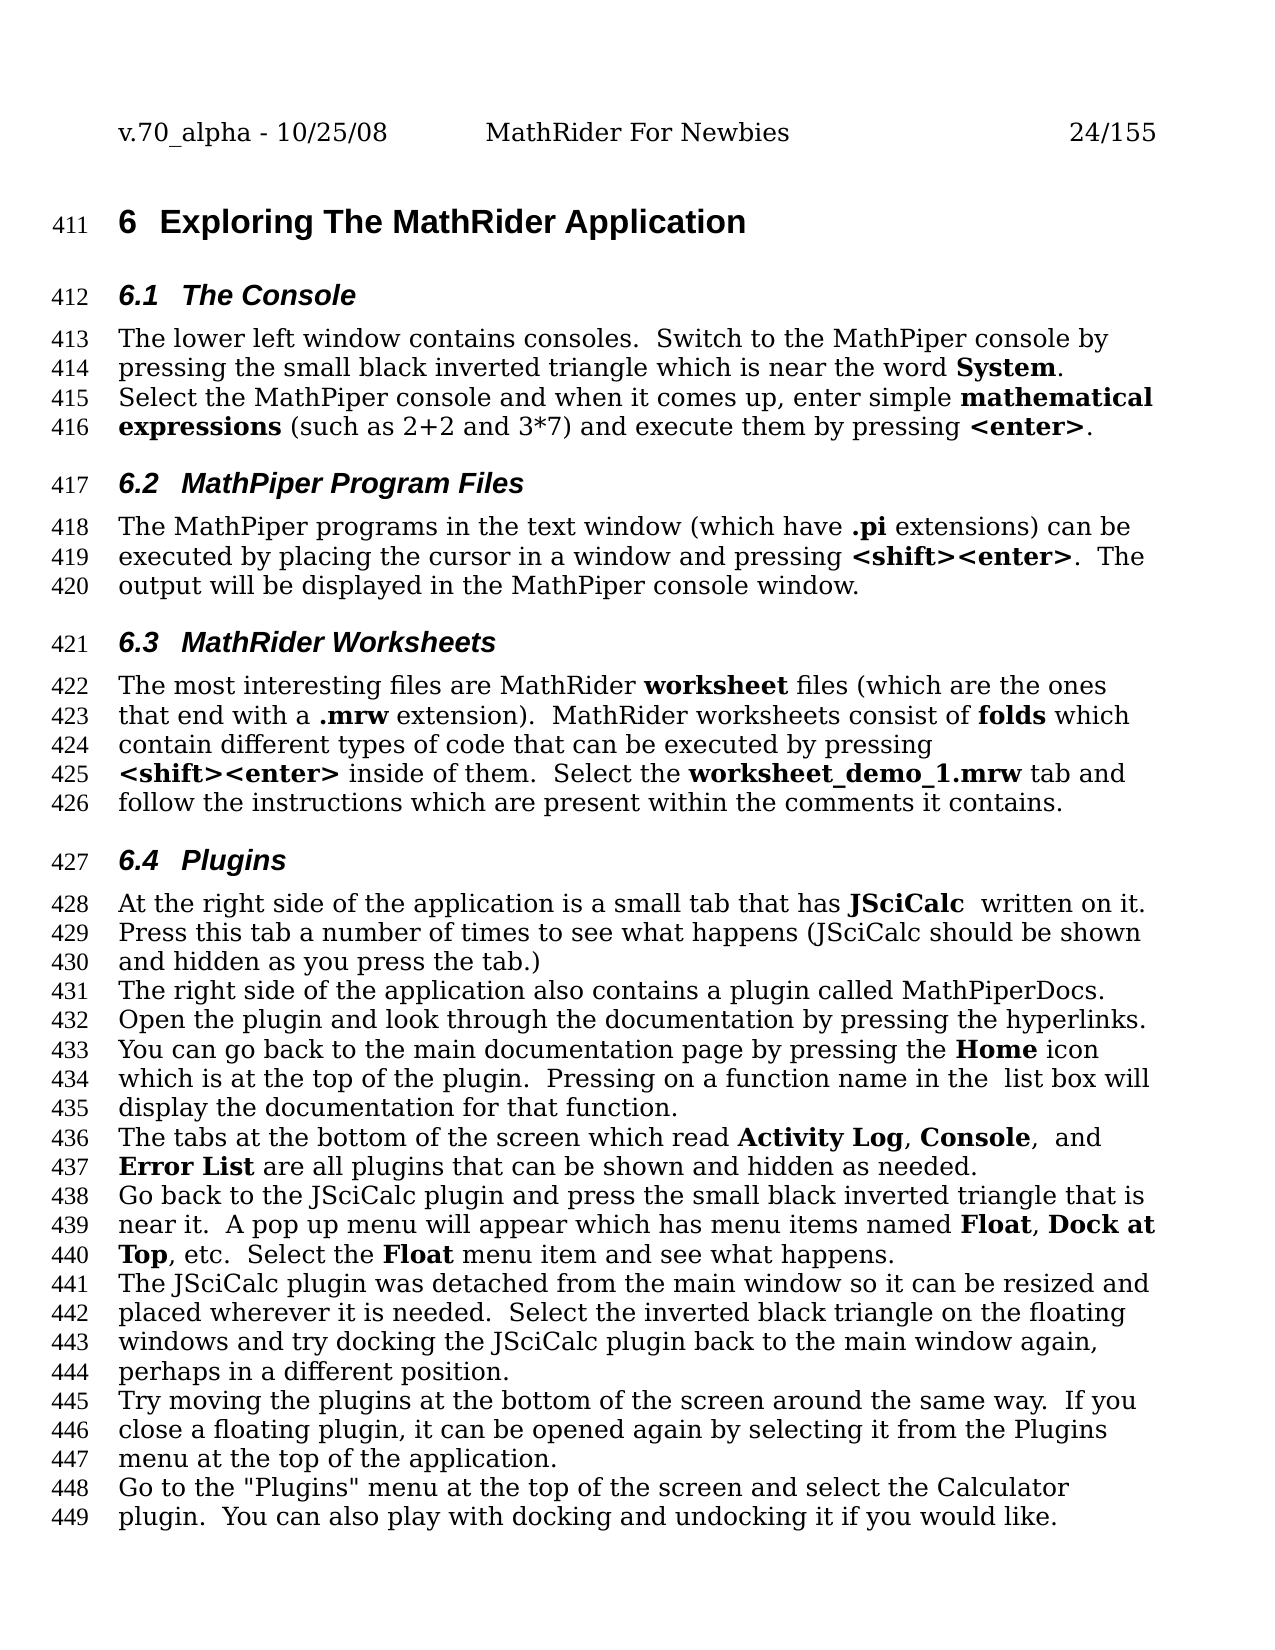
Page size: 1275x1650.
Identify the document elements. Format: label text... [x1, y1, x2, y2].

text The JSciCalc plugin was detached from the main window so it can be resized and placed wherever it is needed. Select the inverted black triangle on the floating windows and try docking the JSciCalc plugin back to the main window again, perhaps in a different position. [118, 1269, 1157, 1386]
text Go to the "Plugins" menu at the top of the screen and select the Calculator plugin. You can also play with docking and undocking it if you would like. [118, 1473, 1157, 1532]
text The lower left window contains consoles. Switch to the MathPiper console by pressing the small black inverted triangle which is near the word System. Select the MathPiper console and when it comes up, enter simple mathematical expressions (such as 2+2 and 3*7) and execute them by pressing <enter>. [118, 324, 1157, 441]
text The most interesting files are MathRider worksheet files (which are the ones that end with a .mrw extension). MathRider worksheets consist of folds which contain different types of code that can be executed by pressing <shift><enter> inside of them. Select the worksheet_demo_1.mrw tab and follow the instructions which are present within the comments it contains. [118, 671, 1157, 818]
text Go back to the JSciCalc plugin and press the small black inverted triangle that is near it. A pop up menu will appear which has menu items named Float, Dock at Top, etc. Select the Float menu item and see what happens. [118, 1181, 1157, 1269]
subtitle The Console [118, 278, 1157, 311]
text Try moving the plugins at the bottom of the screen around the same way. If you close a floating plugin, it can be opened again by selecting it from the Plugins menu at the top of the application. [118, 1386, 1157, 1473]
text The tabs at the bottom of the screen which read Activity Log, Console, and Error List are all plugins that can be shown and hidden as needed. [118, 1122, 1157, 1181]
subtitle Exploring The MathRider Application [118, 202, 1157, 240]
text At the right side of the application is a small tab that has JSciCalc written on it. Press this tab a number of times to see what happens (JSciCalc should be shown and hidden as you press the tab.) [118, 889, 1157, 976]
subtitle MathRider Worksheets [118, 625, 1157, 659]
subtitle Plugins [118, 843, 1157, 876]
text The right side of the application also contains a plugin called MathPiperDocs. Open the plugin and look through the documentation by pressing the hyperlinks. You can go back to the main documentation page by pressing the Home icon which is at the top of the plugin. Pressing on a function name in the list box will display the documentation for that function. [118, 976, 1157, 1122]
subtitle MathPiper Program Files [118, 466, 1157, 500]
text The MathPiper programs in the text window (which have .pi extensions) can be executed by placing the cursor in a window and pressing <shift><enter>. The output will be displayed in the MathPiper console window. [118, 512, 1157, 600]
